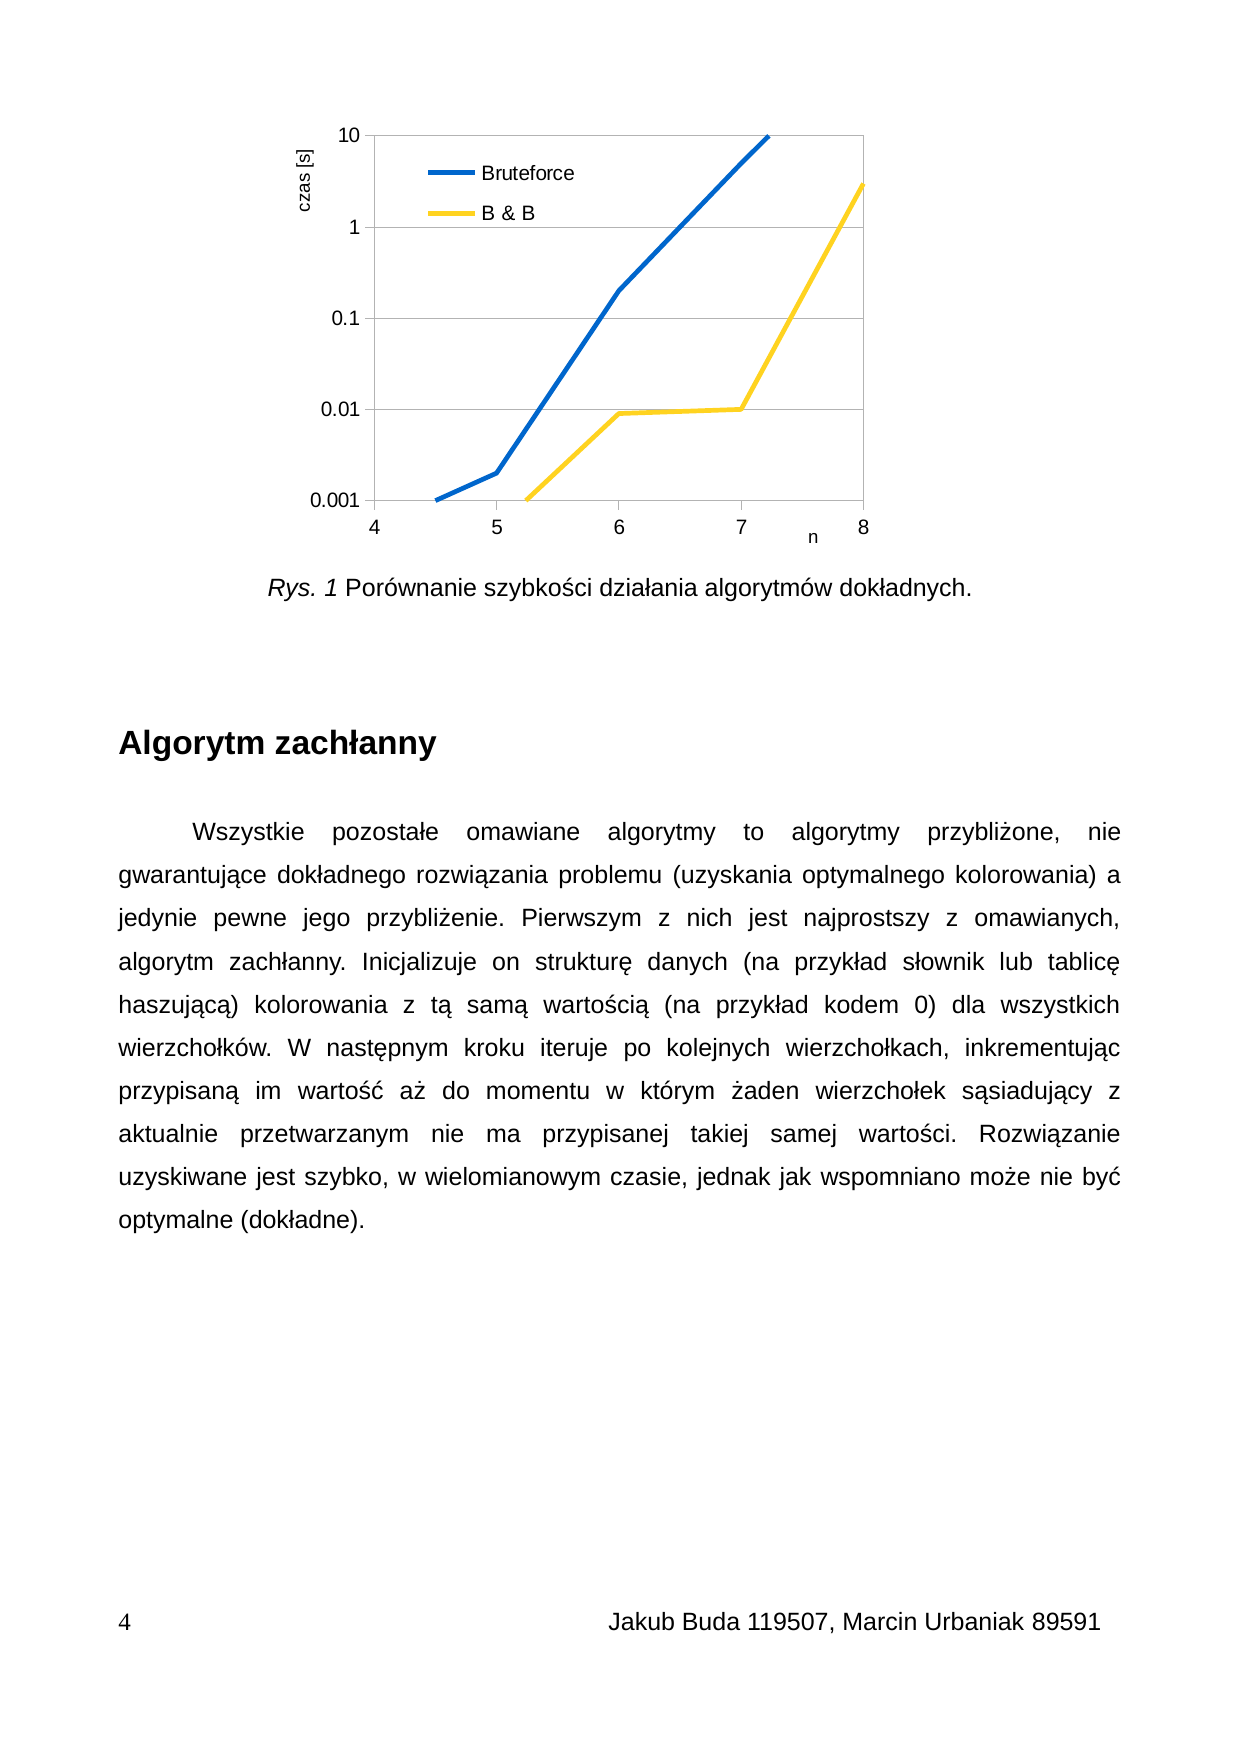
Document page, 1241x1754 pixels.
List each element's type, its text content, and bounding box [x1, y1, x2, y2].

subtitle Algorytm zachłanny [118, 723, 1122, 761]
text Wszystkie pozostałe omawiane algorytmy to algorytmy przybliżone, nie gwarantujące dokładnego rozwiązania problemu (uzyskania optymalnego kolorowania) a jedynie pewne jego przybliżenie. Pierwszym z nich jest najprostszy z omawianych, algorytm zachłanny. Inicjalizuje on strukturę danych (na przykład słownik lub tablicę haszującą) kolorowania z tą samą wartością (na przykład kodem 0) dla wszystkich wierzchołków. W następnym kroku iteruje po kolejnych wierzchołkach, inkrementując przypisaną im wartość aż do momentu w którym żaden wierzchołek sąsiadujący z aktualnie przetwarzanym nie ma przypisanej takiej samej wartości. Rozwiązanie uzyskiwane jest szybko, w wielomianowym czasie, jednak jak wspomniano może nie być optymalne (dokładne). [118, 817, 1122, 1234]
subtitle Rys. 1 Porównanie szybkości działania algorytmów dokładnych. [118, 118, 1122, 601]
